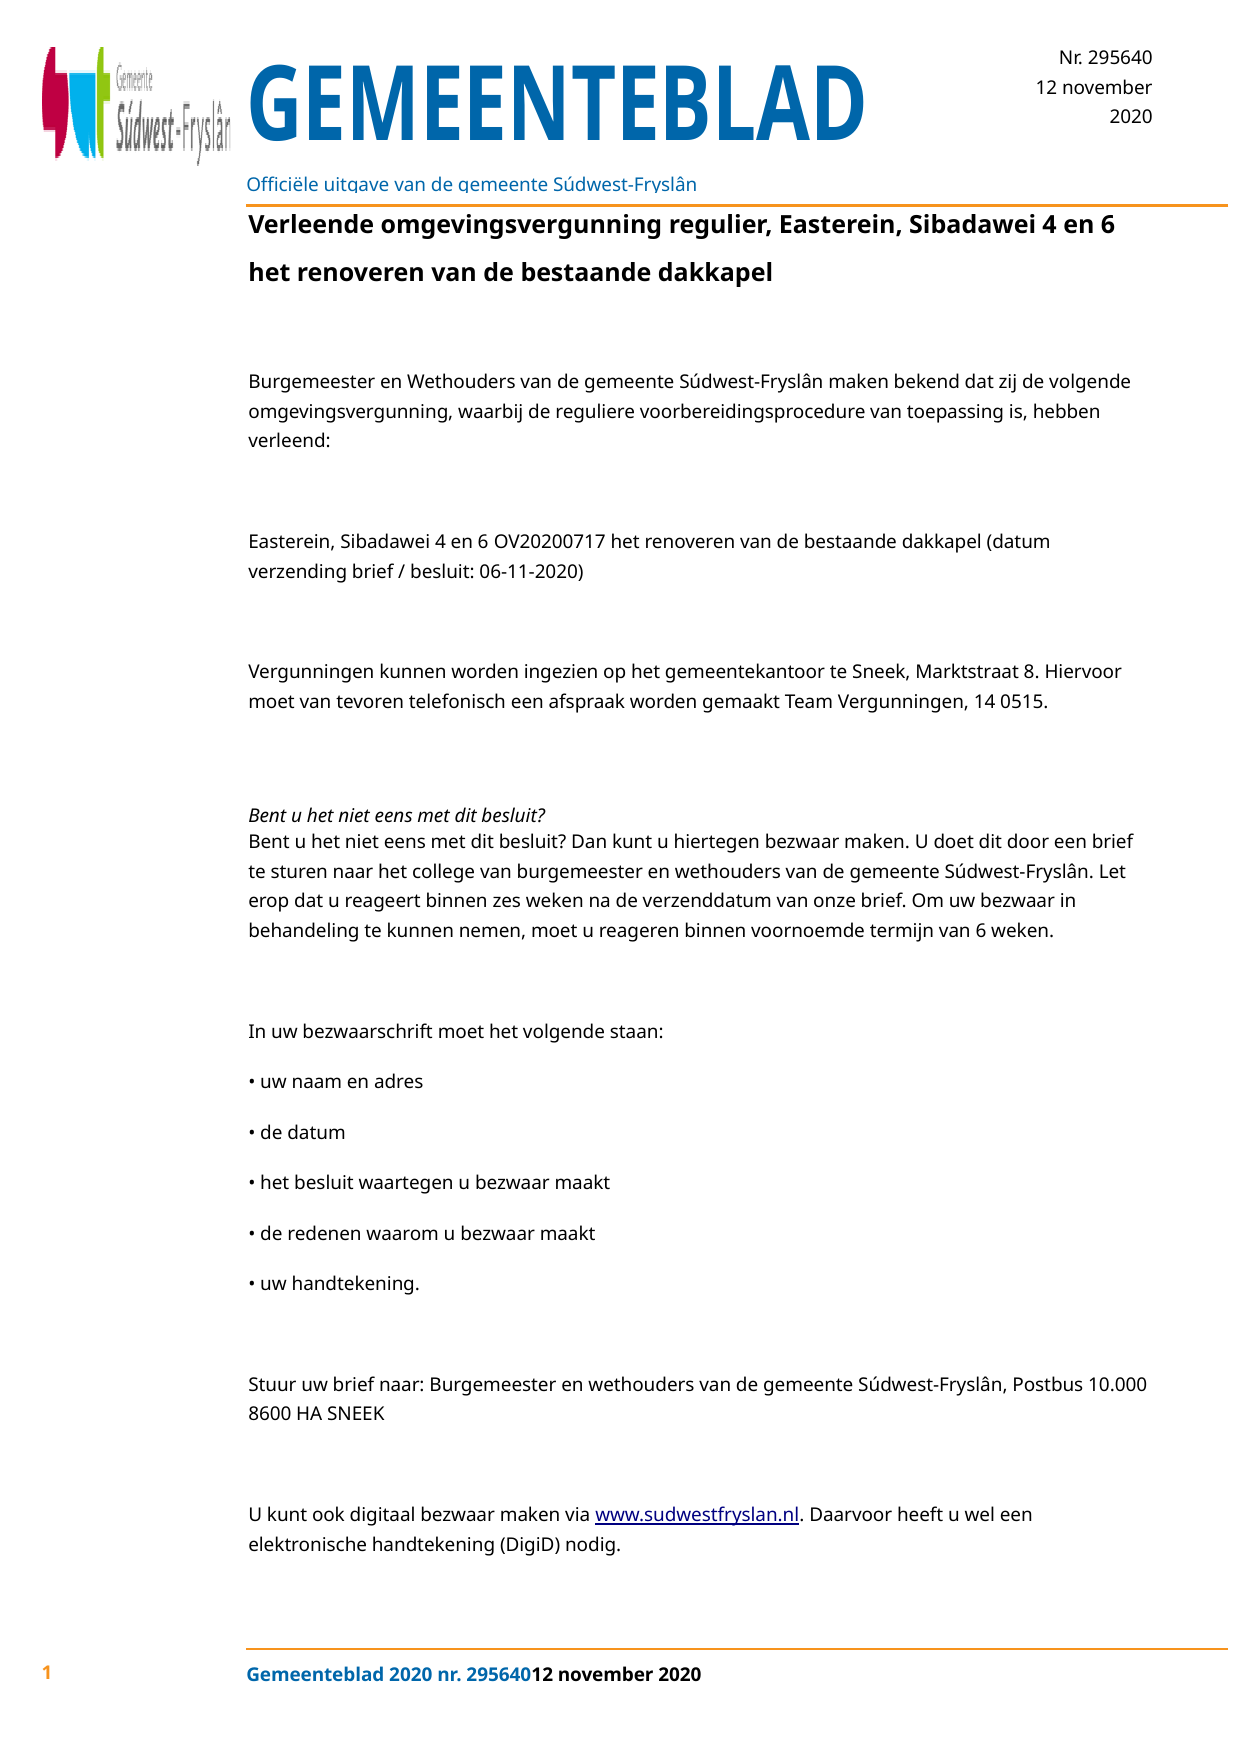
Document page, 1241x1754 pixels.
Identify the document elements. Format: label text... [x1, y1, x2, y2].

text • het besluit waartegen u bezwaar maakt [248, 1169, 1152, 1195]
text • uw handtekening. [248, 1270, 1152, 1296]
text Verleende omgevingsvergunning regulier, Easterein, Sibadawei 4 en 6 het renoveren van de bestaande dakkapel [248, 207, 1152, 288]
text • de redenen waarom u bezwaar maakt [248, 1220, 1152, 1245]
text U kunt ook digitaal bezwaar maken via www.sudwestfryslan.nl. Daarvoor heeft u wel een elektronische handtekening (DigiD) nodig. [248, 1501, 1152, 1557]
text In uw bezwaarschrift moet het volgende staan: [248, 1018, 1152, 1044]
text Easterein, Sibadawei 4 en 6 OV20200717 het renoveren van de bestaande dakkapel (datum verzending brief / besluit: 06-11-2020) [248, 528, 1152, 584]
text Bent u het niet eens met dit besluit? [248, 803, 1152, 828]
text Stuur uw brief naar: Burgemeester en wethouders van de gemeente Súdwest-Fryslân, Postbus 10.000 8600 HA SNEEK [248, 1371, 1152, 1426]
text Burgemeester en Wethouders van de gemeente Súdwest-Fryslân maken bekend dat zij de volgende omgevingsvergunning, waarbij de reguliere voorbereidingsprocedure van toepassing is, hebben verleend: [248, 368, 1152, 453]
picture [41, 47, 231, 172]
text • uw naam en adres [248, 1068, 1152, 1094]
text Vergunningen kunnen worden ingezien op het gemeentekantoor te Sneek, Marktstraat 8. Hiervoor moet van tevoren telefonisch een afspraak worden gemaakt Team Vergunningen, 14 0515. [248, 659, 1152, 714]
text • de datum [248, 1119, 1152, 1144]
text Bent u het niet eens met dit besluit? Dan kunt u hiertegen bezwaar maken. U doet dit door een brief te sturen naar het college van burgemeester en wethouders van de gemeente Súdwest-Fryslân. Let erop dat u reageert binnen zes weken na de verzenddatum van onze brief. Om uw bezwaar in behandeling te kunnen nemen, moet u reageren binnen voornoemde termijn van 6 weken. [248, 828, 1152, 943]
